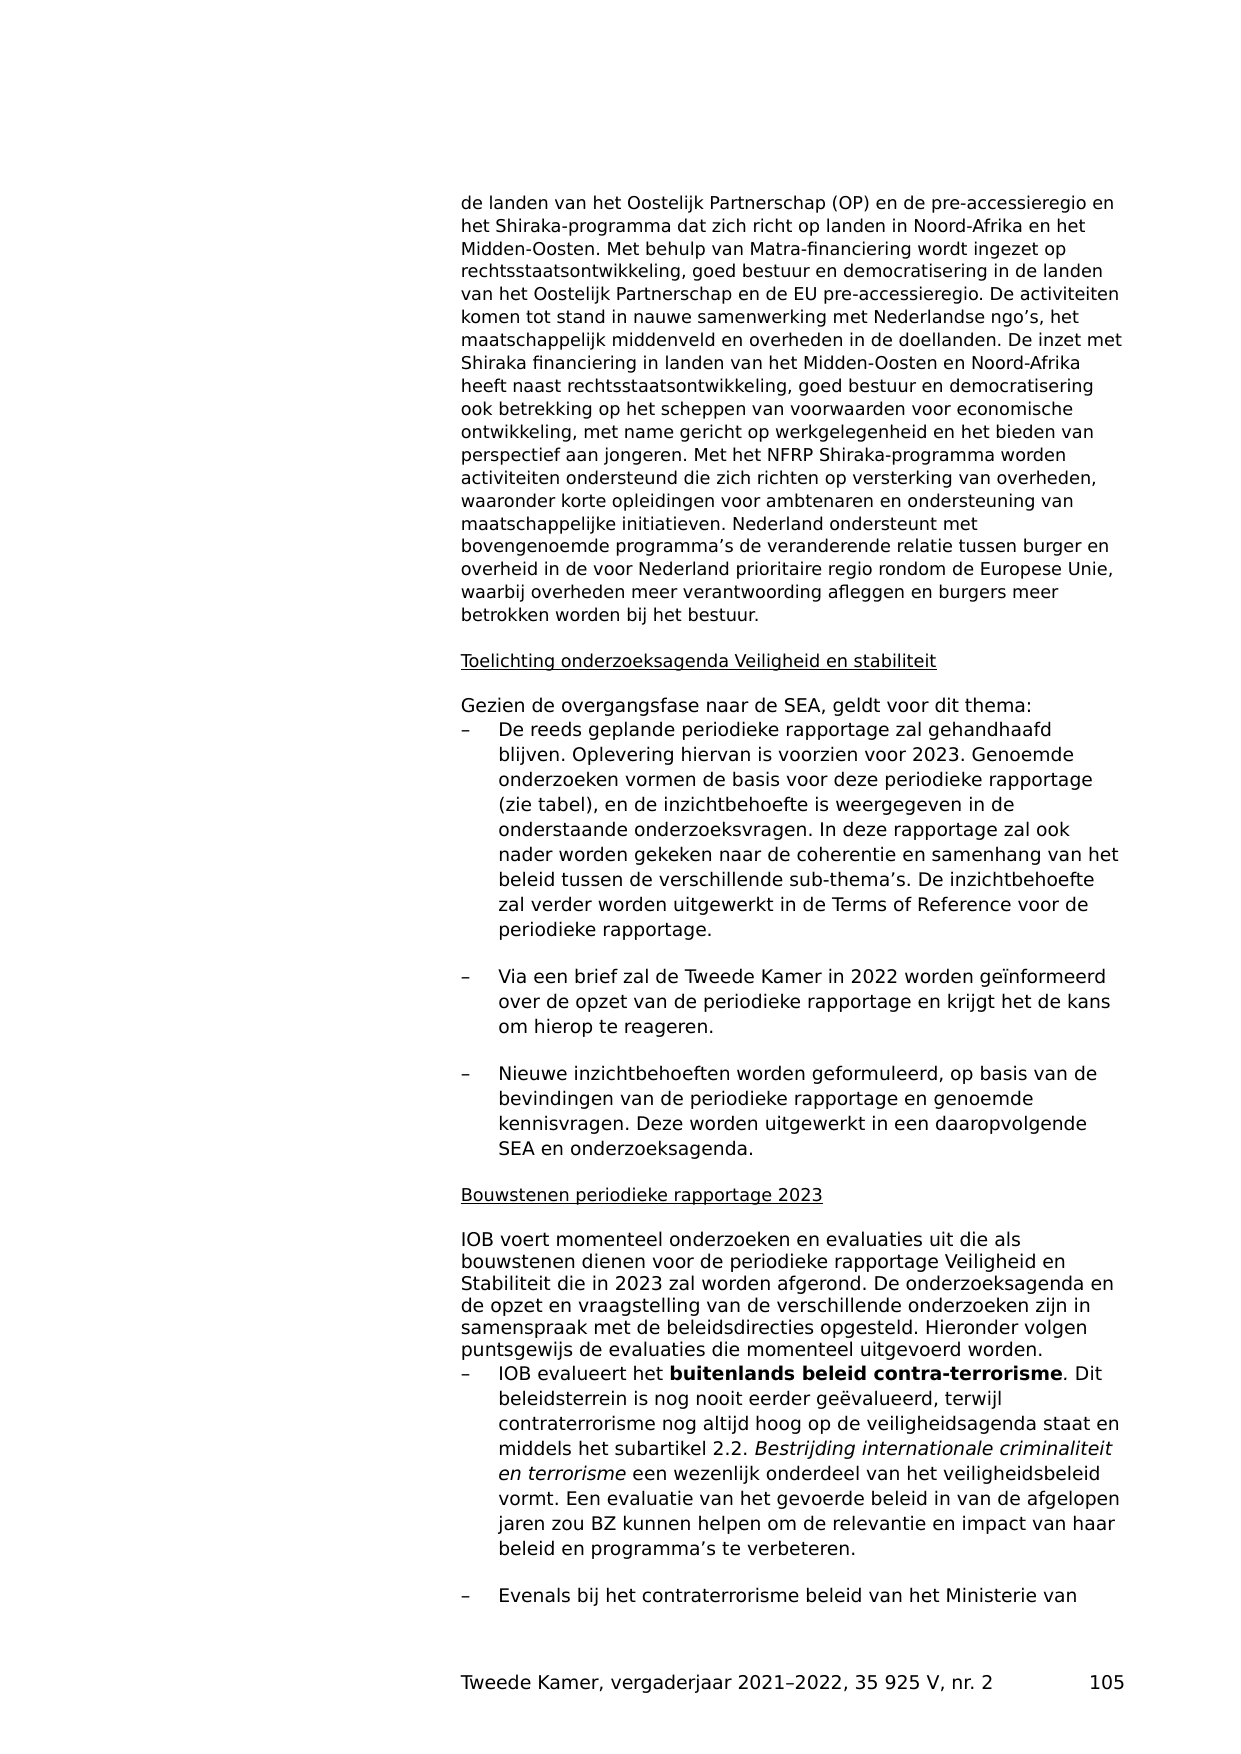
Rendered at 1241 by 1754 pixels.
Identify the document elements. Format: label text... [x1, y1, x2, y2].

text Toelichting onderzoeksagenda Veiligheid en stabiliteit [461, 649, 1125, 672]
text Bouwstenen periodieke rapportage 2023 [461, 1183, 1125, 1206]
text de landen van het Oostelijk Partnerschap (OP) en de pre-accessieregio en het Shiraka-programma dat zich richt op landen in Noord-Afrika en het Midden-Oosten. Met behulp van Matra-financiering wordt ingezet op rechtsstaatsontwikkeling, goed bestuur en democratisering in de landen van het Oostelijk Partnerschap en de EU pre-accessieregio. De activiteiten komen tot stand in nauwe samenwerking met Nederlandse ngo’s, het maatschappelijk middenveld en overheden in de doellanden. De inzet met Shiraka financiering in landen van het Midden-Oosten en Noord-Afrika heeft naast rechtsstaatsontwikkeling, goed bestuur en democratisering ook betrekking op het scheppen van voorwaarden voor economische ontwikkeling, met name gericht op werkgelegenheid en het bieden van perspectief aan jongeren. Met het NFRP Shiraka-programma worden activiteiten ondersteund die zich richten op versterking van overheden, waaronder korte opleidingen voor ambtenaren en ondersteuning van maatschappelijke initiatieven. Nederland ondersteunt met bovengenoemde programma’s de veranderende relatie tussen burger en overheid in de voor Nederland prioritaire regio rondom de Europese Unie, waarbij overheden meer verantwoording afleggen en burgers meer betrokken worden bij het bestuur. [461, 191, 1125, 626]
list De reeds geplande periodieke rapportage zal gehandhaafd blijven. Oplevering hiervan is voorzien voor 2023. Genoemde onderzoeken vormen de basis voor deze periodieke rapportage (zie tabel), en de inzichtbehoefte is weergegeven in de onderstaande onderzoeksvragen. In deze rapportage zal ook nader worden gekeken naar de coherentie en samenhang van het beleid tussen de verschillende sub-thema’s. De inzichtbehoefte zal verder worden uitgewerkt in de Terms of Reference voor de periodieke rapportage. [461, 717, 1125, 942]
list Nieuwe inzichtbehoeften worden geformuleerd, op basis van de bevindingen van de periodieke rapportage en genoemde kennisvragen. Deze worden uitgewerkt in een daaropvolgende SEA en onderzoeksagenda. [461, 1061, 1125, 1161]
list IOB evalueert het buitenlands beleid contra-terrorisme. Dit beleidsterrein is nog nooit eerder geëvalueerd, terwijl contraterrorisme nog altijd hoog op de veiligheidsagenda staat en middels het subartikel 2.2. Bestrijding internationale criminaliteit en terrorisme een wezenlijk onderdeel van het veiligheidsbeleid vormt. Een evaluatie van het gevoerde beleid in van de afgelopen jaren zou BZ kunnen helpen om de relevantie en impact van haar beleid en programma’s te verbeteren. [461, 1361, 1125, 1561]
list Evenals bij het contraterrorisme beleid van het Ministerie van [461, 1582, 1125, 1607]
text IOB voert momenteel onderzoeken en evaluaties uit die als bouwstenen dienen voor de periodieke rapportage Veiligheid en Stabiliteit die in 2023 zal worden afgerond. De onderzoeksagenda en de opzet en vraagstelling van de verschillende onderzoeken zijn in samenspraak met de beleidsdirecties opgesteld. Hieronder volgen puntsgewijs de evaluaties die momenteel uitgevoerd worden. [461, 1229, 1125, 1361]
text Gezien de overgangsfase naar de SEA, geldt voor dit thema: [461, 695, 1125, 717]
list Via een brief zal de Tweede Kamer in 2022 worden geïnformeerd over de opzet van de periodieke rapportage en krijgt het de kans om hierop te reageren. [461, 964, 1125, 1039]
